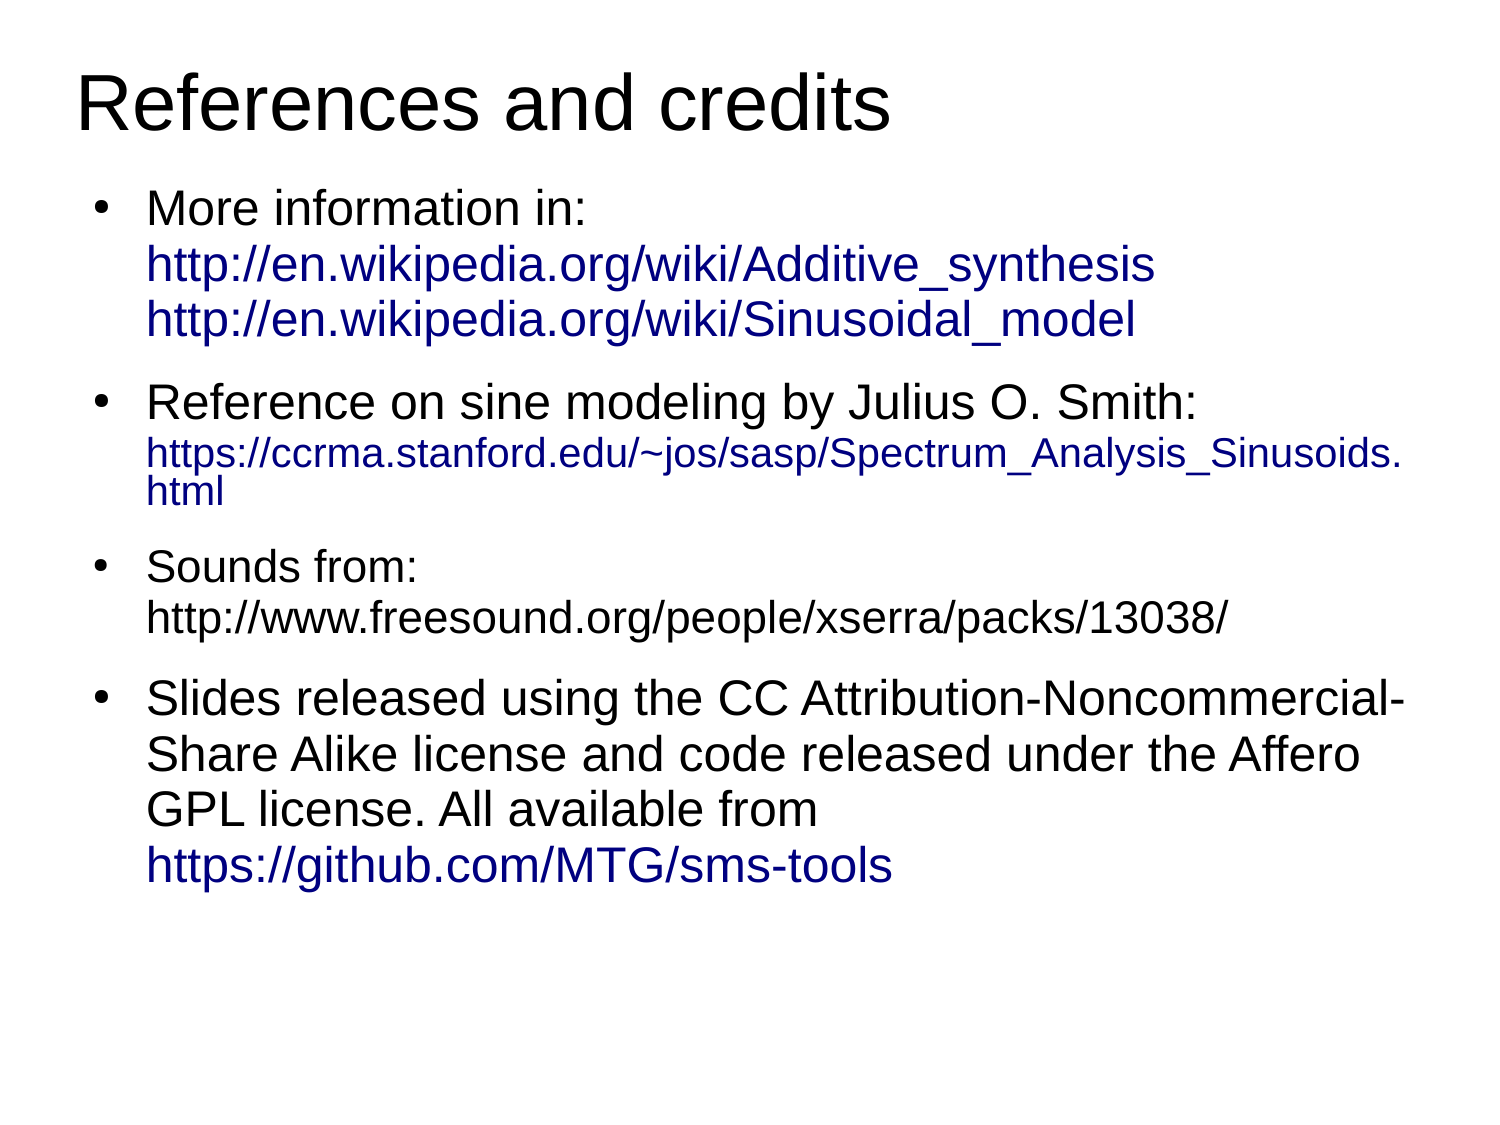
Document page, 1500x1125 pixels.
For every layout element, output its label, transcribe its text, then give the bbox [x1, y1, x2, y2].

list More information in:http://en.wikipedia.org/wiki/Additive_synthesishttp://en.wikipedia.org/wiki/Sinusoidal_model Reference on sine modeling by Julius O. Smith: https://ccrma.stanford.edu/~jos/sasp/Spectrum_Analysis_Sinusoids.html Sounds from: http://www.freesound.org/people/xserra/packs/13038/ Slides released using the CC Attribution-Noncommercial-Share Alike license and code released under the Affero GPL license. All available from https://github.com/MTG/sms-tools [75, 179, 1425, 1006]
title References and credits [75, 9, 1425, 179]
